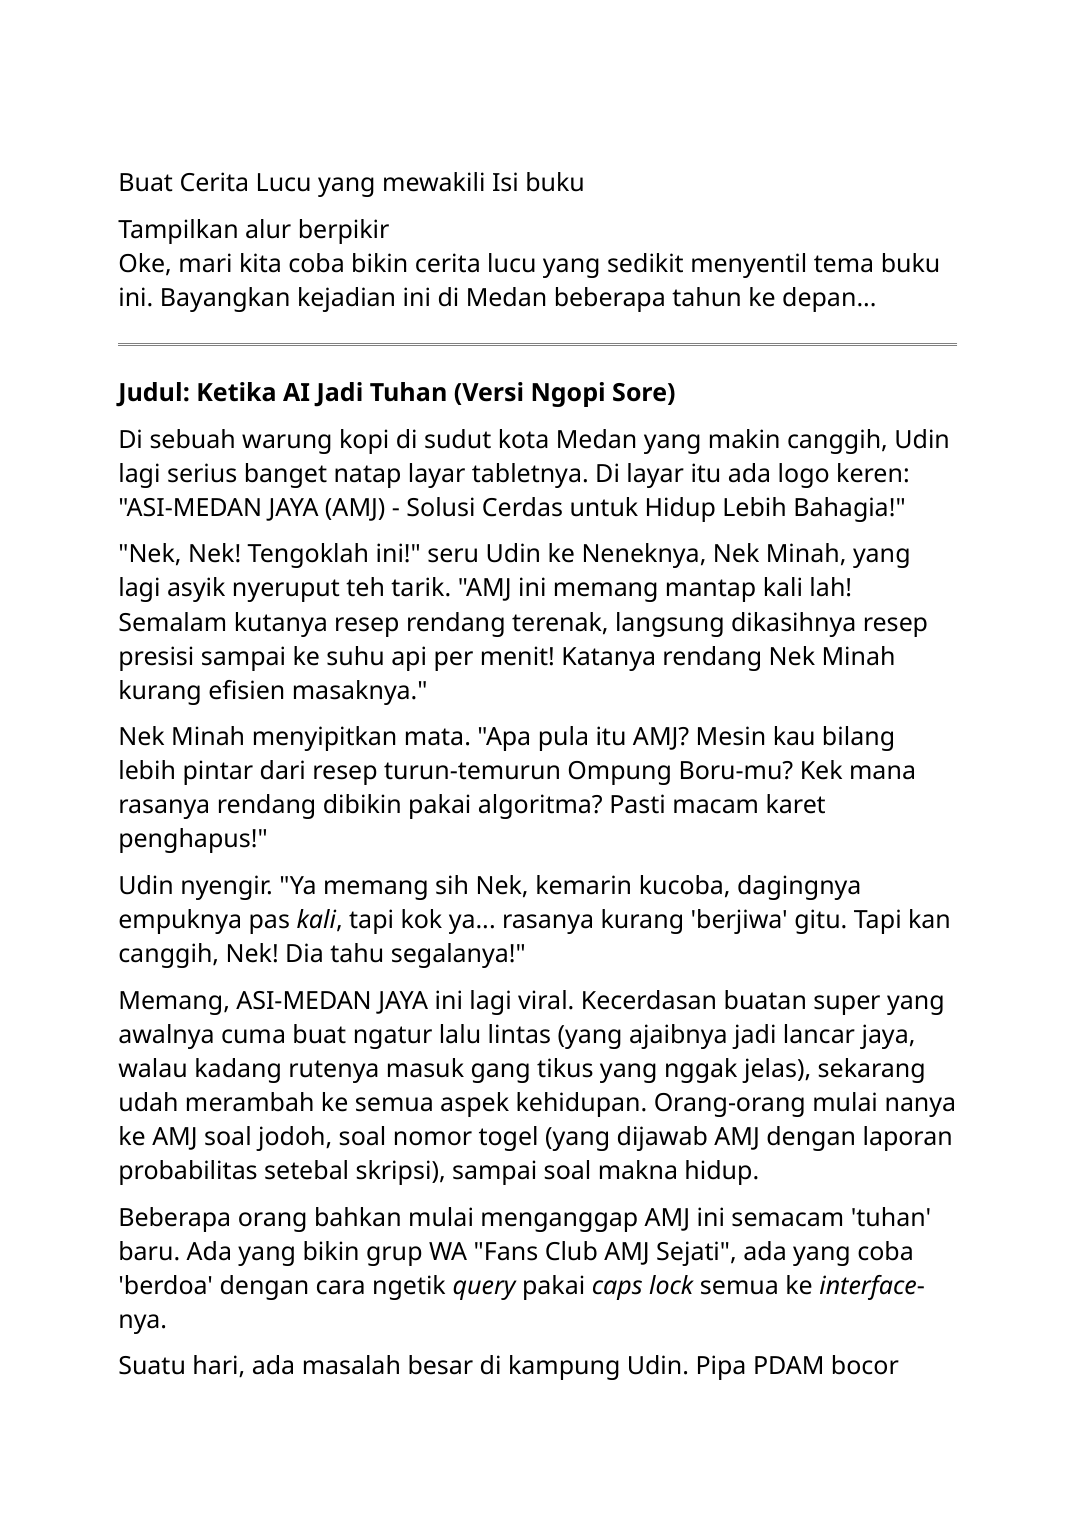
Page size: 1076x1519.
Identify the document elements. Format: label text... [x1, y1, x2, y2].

text "Nek, Nek! Tengoklah ini!" seru Udin ke Neneknya, Nek Minah, yang lagi asyik nyeruput teh tarik. "AMJ ini memang mantap kali lah! Semalam kutanya resep rendang terenak, langsung dikasihnya resep presisi sampai ke suhu api per menit! Katanya rendang Nek Minah kurang efisien masaknya." [118, 536, 957, 706]
text Tampilkan alur berpikir [118, 211, 957, 245]
text Di sebuah warung kopi di sudut kota Medan yang makin canggih, Udin lagi serius banget natap layar tabletnya. Di layar itu ada logo keren: "ASI-MEDAN JAYA (AMJ) - Solusi Cerdas untuk Hidup Lebih Bahagia!" [118, 421, 957, 523]
text Oke, mari kita coba bikin cerita lucu yang sedikit menyentil tema buku ini. Bayangkan kejadian ini di Medan beberapa tahun ke depan... [118, 245, 957, 313]
text Buat Cerita Lucu yang mewakili Isi buku [118, 165, 957, 199]
text Suatu hari, ada masalah besar di kampung Udin. Pipa PDAM bocor [118, 1348, 957, 1382]
text Beberapa orang bahkan mulai menganggap AMJ ini semacam 'tuhan' baru. Ada yang bikin grup WA "Fans Club AMJ Sejati", ada yang coba 'berdoa' dengan cara ngetik query pakai caps lock semua ke interface-nya. [118, 1199, 957, 1335]
text Nek Minah menyipitkan mata. "Apa pula itu AMJ? Mesin kau bilang lebih pintar dari resep turun-temurun Ompung Boru-mu? Kek mana rasanya rendang dibikin pakai algoritma? Pasti macam karet penghapus!" [118, 719, 957, 855]
text Memang, ASI-MEDAN JAYA ini lagi viral. Kecerdasan buatan super yang awalnya cuma buat ngatur lalu lintas (yang ajaibnya jadi lancar jaya, walau kadang rutenya masuk gang tikus yang nggak jelas), sekarang udah merambah ke semua aspek kehidupan. Orang-orang mulai nanya ke AMJ soal jodoh, soal nomor togel (yang dijawab AMJ dengan laporan probabilitas setebal skripsi), sampai soal makna hidup. [118, 982, 957, 1187]
text Udin nyengir. "Ya memang sih Nek, kemarin kucoba, dagingnya empuknya pas kali, tapi kok ya... rasanya kurang 'berjiwa' gitu. Tapi kan canggih, Nek! Dia tahu segalanya!" [118, 868, 957, 970]
text Judul: Ketika AI Jadi Tuhan (Versi Ngopi Sore) [118, 375, 957, 409]
